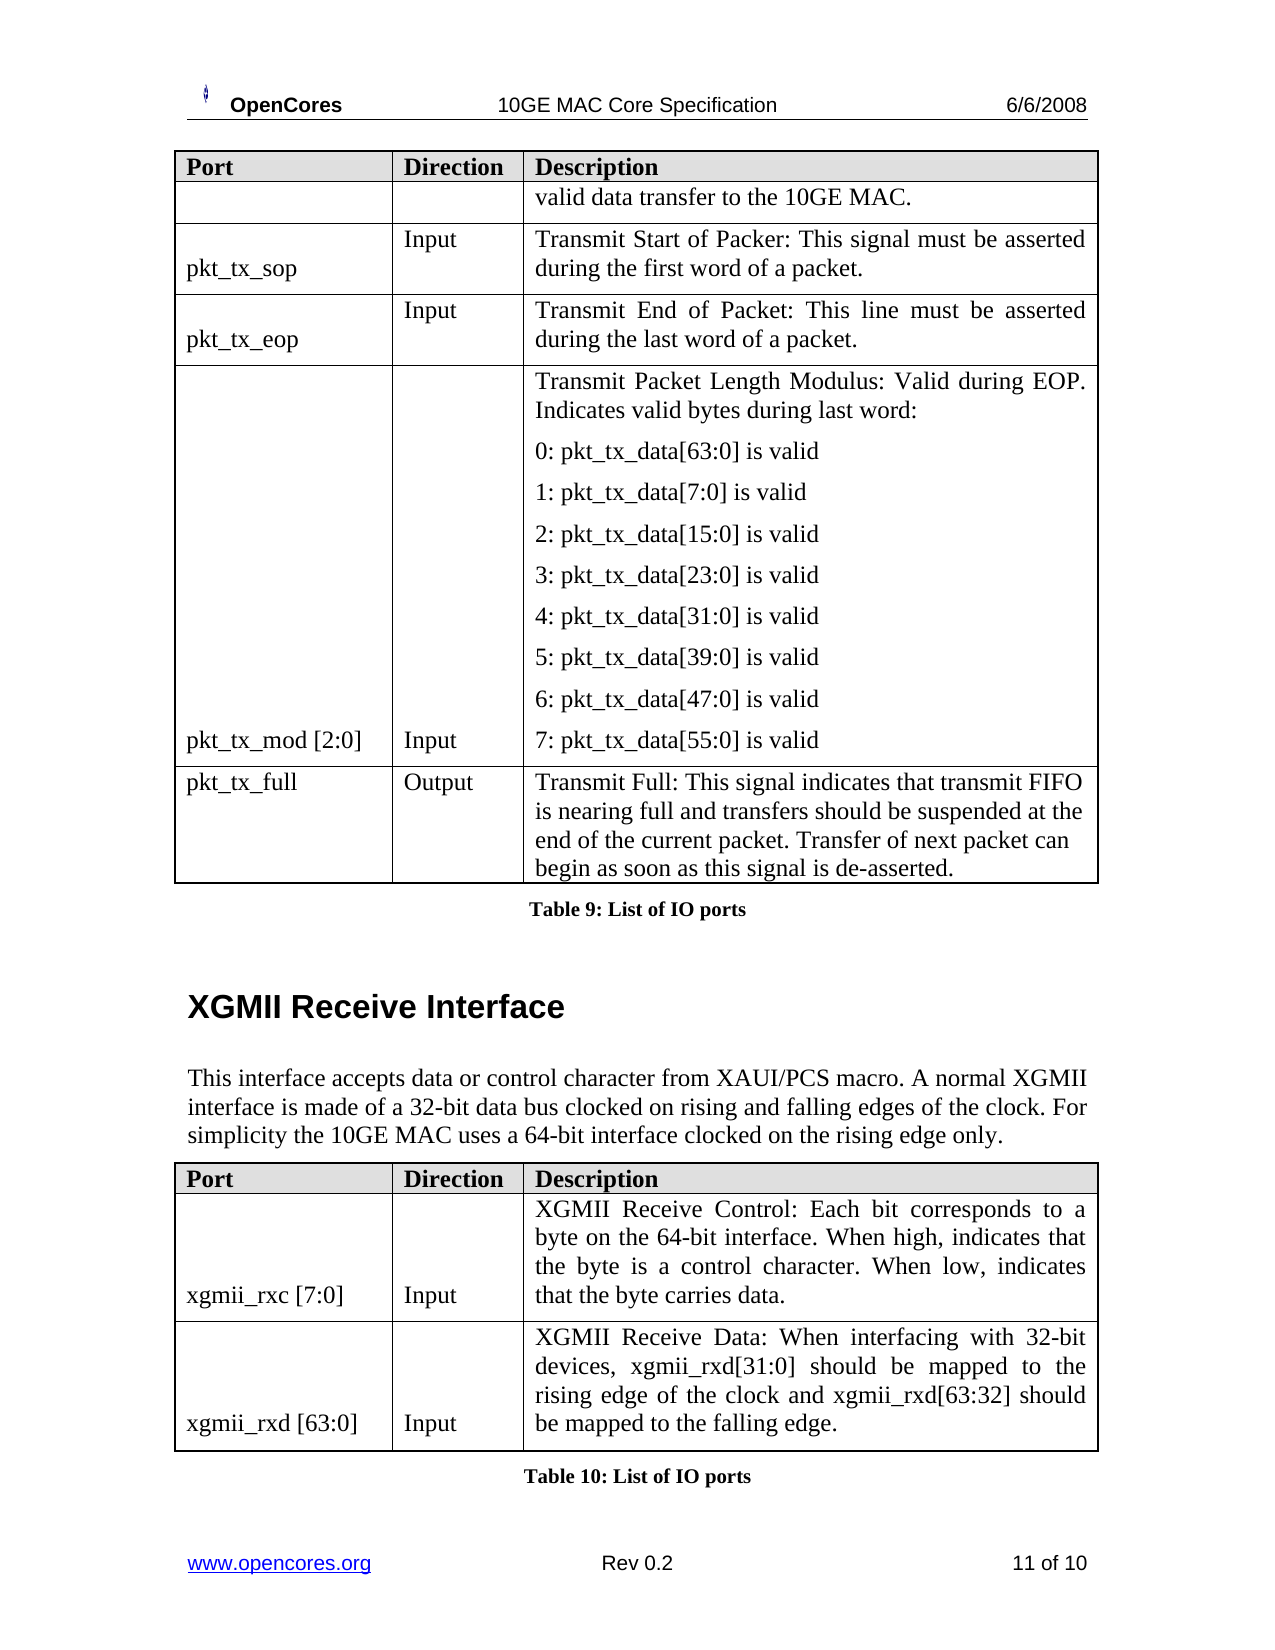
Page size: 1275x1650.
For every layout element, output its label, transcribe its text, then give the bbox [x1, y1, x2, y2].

table_cell xgmii_rxd [63:0] [176, 1322, 392, 1450]
table_header Port [176, 152, 392, 181]
table_cell pkt_tx_eop [176, 295, 392, 365]
text Table 10: List of IO ports [187, 1464, 1088, 1488]
table_cell [176, 182, 392, 223]
table_cell Input [393, 224, 523, 294]
table_cell Transmit Start of Packer: This signal must be asserted during the first word of a packet. [524, 224, 1097, 294]
subtitle XGMII Receive Interface [187, 987, 1088, 1026]
table_cell Input [393, 1194, 523, 1321]
table_cell Input [393, 366, 523, 766]
table_header Description [524, 152, 1097, 181]
table_cell Input [393, 295, 523, 365]
table_cell pkt_tx_full [176, 767, 392, 882]
table_cell XGMII Receive Control: Each bit corresponds to a byte on the 64-bit interface. When high, indicates that the byte is a control character. When low, indicates that the byte carries data. [524, 1194, 1097, 1321]
table_cell xgmii_rxc [7:0] [176, 1194, 392, 1321]
table_cell Input [393, 1322, 523, 1450]
table_header Description [524, 1164, 1097, 1193]
table_header Direction [393, 152, 523, 181]
table_cell Transmit Full: This signal indicates that transmit FIFO is nearing full and transfers should be suspended at the end of the current packet. Transfer of next packet can begin as soon as this signal is de-asserted. [524, 767, 1097, 882]
text This interface accepts data or control character from XAUI/PCS macro. A normal XGMII interface is made of a 32-bit data bus clocked on rising and falling edges of the clock. For simplicity the 10GE MAC uses a 64-bit interface clocked on the rising edge only. [187, 1063, 1088, 1149]
table_header Port [176, 1164, 392, 1193]
table_cell valid data transfer to the 10GE MAC. [524, 182, 1097, 223]
table_cell Output [393, 767, 523, 882]
table_cell Transmit End of Packet: This line must be asserted during the last word of a packet. [524, 295, 1097, 365]
text Table 9: List of IO ports [187, 897, 1088, 921]
table_header Direction [393, 1164, 523, 1193]
table_cell [393, 182, 523, 223]
table_cell pkt_tx_sop [176, 224, 392, 294]
table_cell pkt_tx_mod [2:0] [176, 366, 392, 766]
table_cell Transmit Packet Length Modulus: Valid during EOP. Indicates valid bytes during last word: 0: pkt_tx_data[63:0] is valid 1: pkt_tx_data[7:0] is valid 2: pkt_tx_data[15:0] is valid 3: pkt_tx_data[23:0] is valid 4: pkt_tx_data[31:0] is valid 5: pkt_tx_data[39:0] is valid 6: pkt_tx_data[47:0] is valid 7: pkt_tx_data[55:0] is valid [524, 366, 1097, 766]
table_cell XGMII Receive Data: When interfacing with 32-bit devices, xgmii_rxd[31:0] should be mapped to the rising edge of the clock and xgmii_rxd[63:32] should be mapped to the falling edge. [524, 1322, 1097, 1450]
